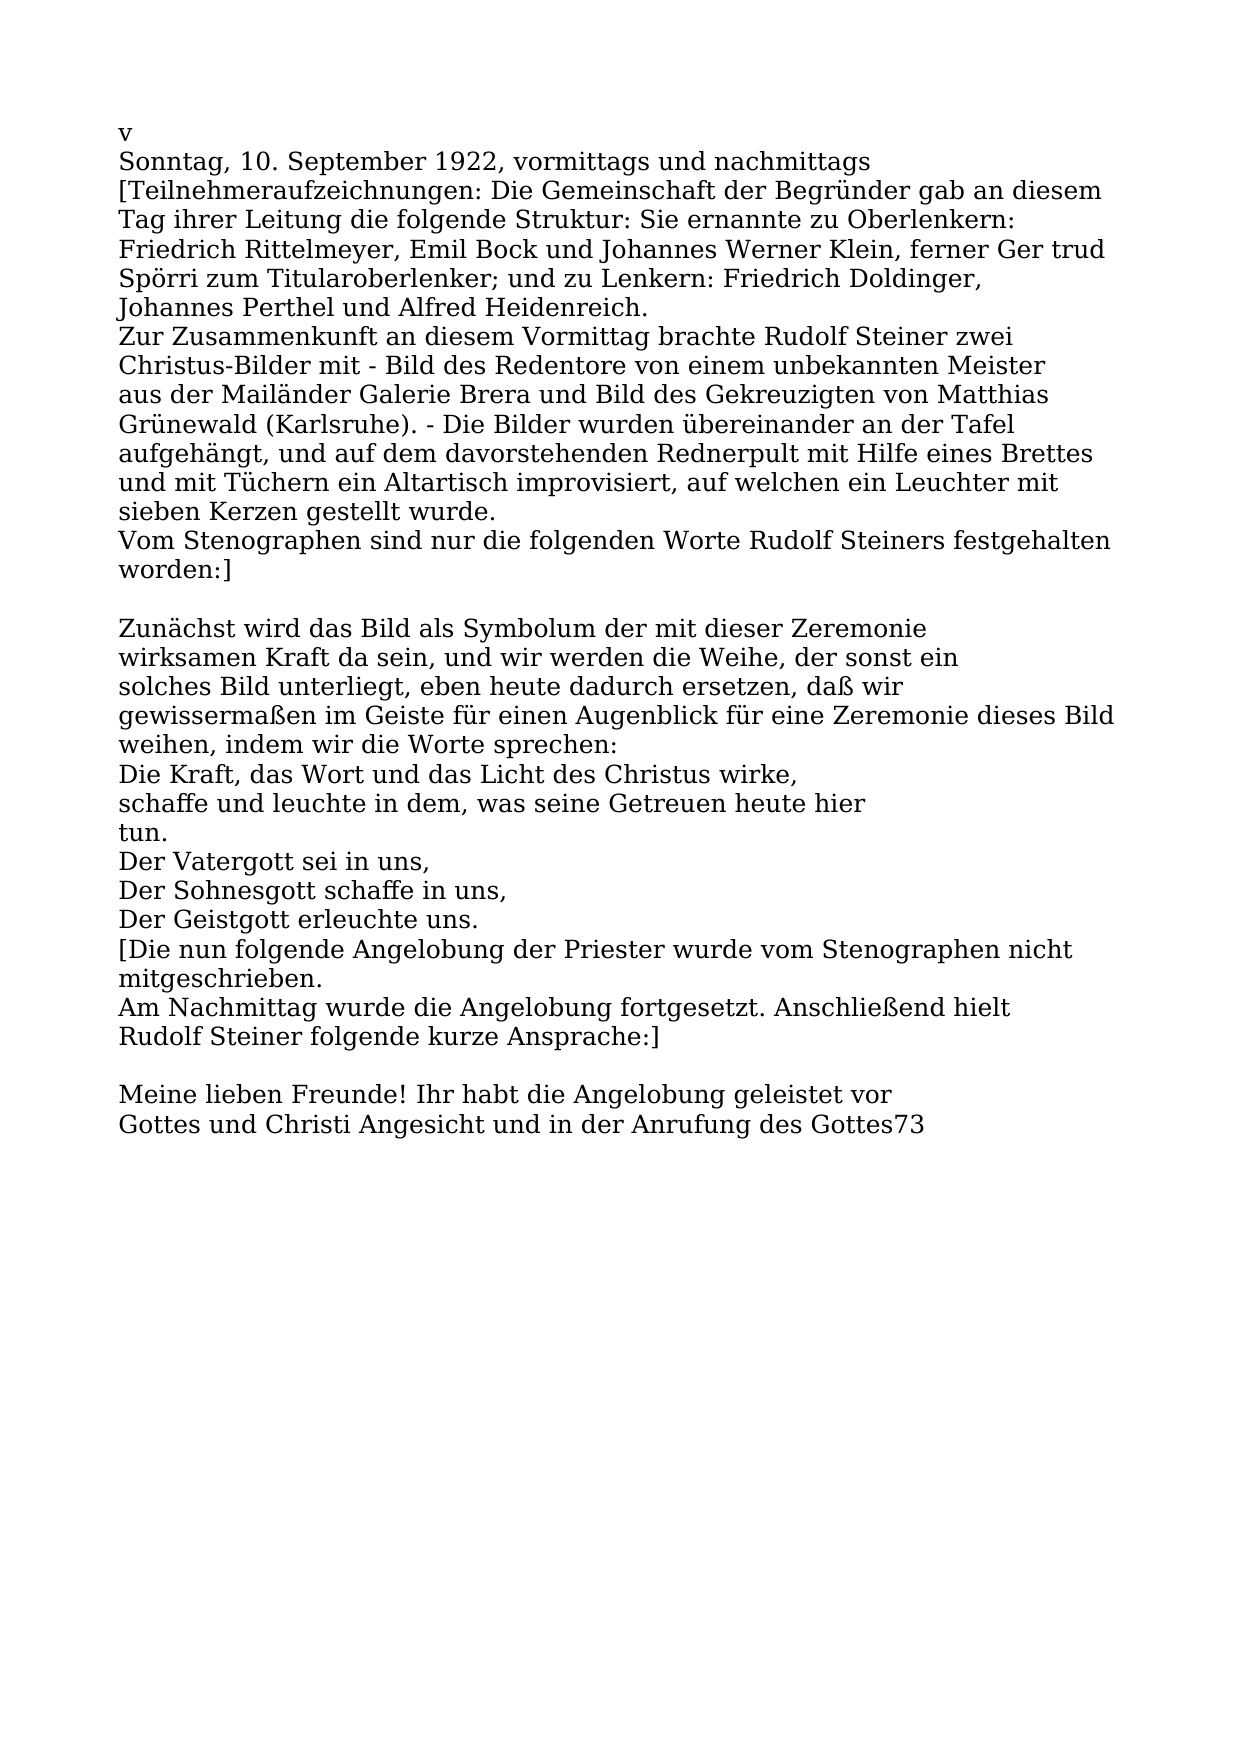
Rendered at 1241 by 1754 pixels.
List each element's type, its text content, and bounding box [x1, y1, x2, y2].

text Christus-Bilder mit - Bild des Redentore von einem unbekannten Meister [118, 351, 1122, 381]
text Der Vatergott sei in uns, [118, 847, 1122, 876]
text Vom Stenographen sind nur die folgenden Worte Rudolf Steiners festgehalten worden:] [118, 526, 1122, 585]
text Rudolf Steiner folgende kurze Ansprache:] [118, 1022, 1122, 1051]
text Zur Zusammenkunft an diesem Vormittag brachte Rudolf Steiner zwei [118, 322, 1122, 351]
text aus der Mailänder Galerie Brera und Bild des Gekreuzigten von Matthias [118, 381, 1122, 410]
text Friedrich Rittelmeyer, Emil Bock und Johannes Werner Klein, ferner Ger trud Spörri zum Titularoberlenker; und zu Lenkern: Friedrich Doldinger, [118, 235, 1122, 293]
text Johannes Perthel und Alfred Heidenreich. [118, 293, 1122, 322]
text Zunächst wird das Bild als Symbolum der mit dieser Zeremonie [118, 614, 1122, 643]
text tun. [118, 818, 1122, 847]
text solches Bild unterliegt, eben heute dadurch ersetzen, daß wir [118, 672, 1122, 701]
text v [118, 118, 1122, 147]
text und mit Tüchern ein Altartisch improvisiert, auf welchen ein Leuchter mit [118, 468, 1122, 497]
text sieben Kerzen gestellt wurde. [118, 497, 1122, 526]
text wirksamen Kraft da sein, und wir werden die Weihe, der sonst ein [118, 643, 1122, 672]
text Sonntag, 10. September 1922, vormittags und nachmittags [118, 147, 1122, 176]
text [Die nun folgende Angelobung der Priester wurde vom Stenographen nicht [118, 935, 1122, 964]
text schaffe und leuchte in dem, was seine Getreuen heute hier [118, 789, 1122, 818]
text Der Geistgott erleuchte uns. [118, 906, 1122, 935]
text [Teilnehmeraufzeichnungen: Die Gemeinschaft der Begründer gab an diesem Tag ihrer Leitung die folgende Struktur: Sie ernannte zu Oberlenkern: [118, 176, 1122, 235]
text aufgehängt, und auf dem davorstehenden Rednerpult mit Hilfe eines Brettes [118, 439, 1122, 468]
text gewissermaßen im Geiste für einen Augenblick für eine Zeremonie dieses Bild weihen, indem wir die Worte sprechen: [118, 701, 1122, 760]
text Die Kraft, das Wort und das Licht des Christus wirke, [118, 760, 1122, 789]
text Der Sohnesgott schaffe in uns, [118, 876, 1122, 906]
text Meine lieben Freunde! Ihr habt die Angelobung geleistet vor [118, 1081, 1122, 1110]
text Am Nachmittag wurde die Angelobung fortgesetzt. Anschließend hielt [118, 993, 1122, 1022]
text mitgeschrieben. [118, 964, 1122, 993]
text Grünewald (Karlsruhe). - Die Bilder wurden übereinander an der Tafel [118, 410, 1122, 439]
text Gottes und Christi Angesicht und in der Anrufung des Gottes73 [118, 1110, 1122, 1139]
